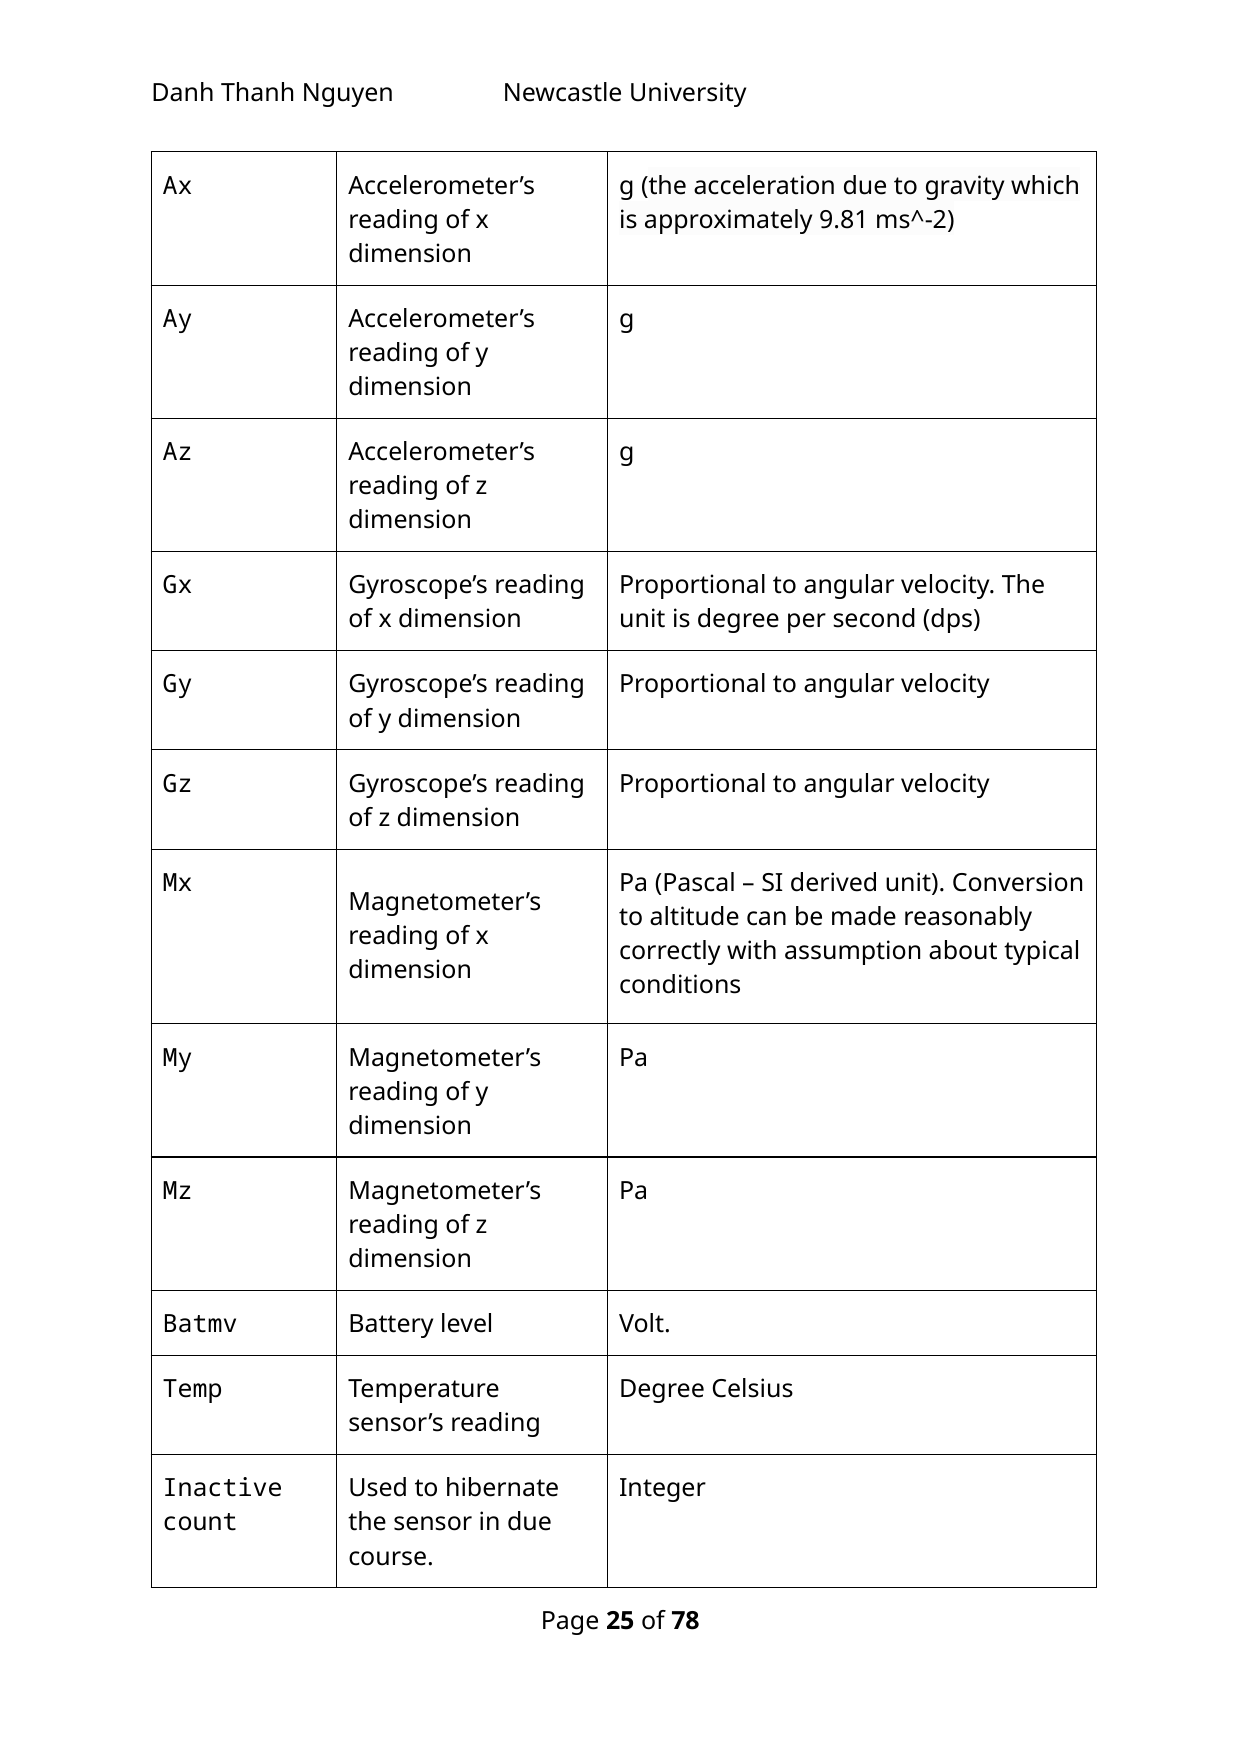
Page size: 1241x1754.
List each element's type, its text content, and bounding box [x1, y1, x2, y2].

table_cell Pa [608, 1158, 1096, 1290]
table_cell Magnetometer’s reading of z dimension [337, 1158, 607, 1290]
table_cell Proportional to angular velocity [608, 651, 1096, 749]
table_cell Used to hibernate the sensor in due course. [337, 1455, 607, 1587]
table_cell Magnetometer’s reading of x dimension [337, 850, 607, 1023]
table_cell Integer [608, 1455, 1096, 1587]
table_cell Mx [152, 850, 336, 1023]
table_cell Accelerometer’s reading of z dimension [337, 419, 607, 551]
table_cell Accelerometer’s reading of y dimension [337, 286, 607, 418]
table_cell Gyroscope’s reading of y dimension [337, 651, 607, 749]
table_cell Gy [152, 651, 336, 749]
table_cell Volt. [608, 1291, 1096, 1355]
table_cell Az [152, 419, 336, 551]
table_cell Batmv [152, 1291, 336, 1355]
table_cell g [608, 286, 1096, 418]
table_cell Ay [152, 286, 336, 418]
table_cell Pa [608, 1024, 1096, 1156]
table_cell Inactive count [152, 1455, 336, 1587]
table_cell Gyroscope’s reading of x dimension [337, 552, 607, 650]
table_cell Gyroscope’s reading of z dimension [337, 750, 607, 848]
table_cell Gx [152, 552, 336, 650]
table_cell Accelerometer’s reading of x dimension [337, 152, 607, 284]
table_cell Proportional to angular velocity. The unit is degree per second (dps) [608, 552, 1096, 650]
table_cell Ax [152, 152, 336, 284]
table_cell Magnetometer’s reading of y dimension [337, 1024, 607, 1156]
table_cell Battery level [337, 1291, 607, 1355]
table_cell Temperature sensor’s reading [337, 1356, 607, 1454]
table_cell Temp [152, 1356, 336, 1454]
table_cell g (the acceleration due to gravity which is approximately 9.81 ms^-2) [608, 152, 1096, 284]
table_cell g [608, 419, 1096, 551]
table_cell Proportional to angular velocity [608, 750, 1096, 848]
table_cell Gz [152, 750, 336, 848]
table_cell My [152, 1024, 336, 1156]
table_cell Pa (Pascal – SI derived unit). Conversion to altitude can be made reasonably correctly with assumption about typical conditions [608, 850, 1096, 1023]
table_cell Mz [152, 1158, 336, 1290]
table_cell Degree Celsius [608, 1356, 1096, 1454]
